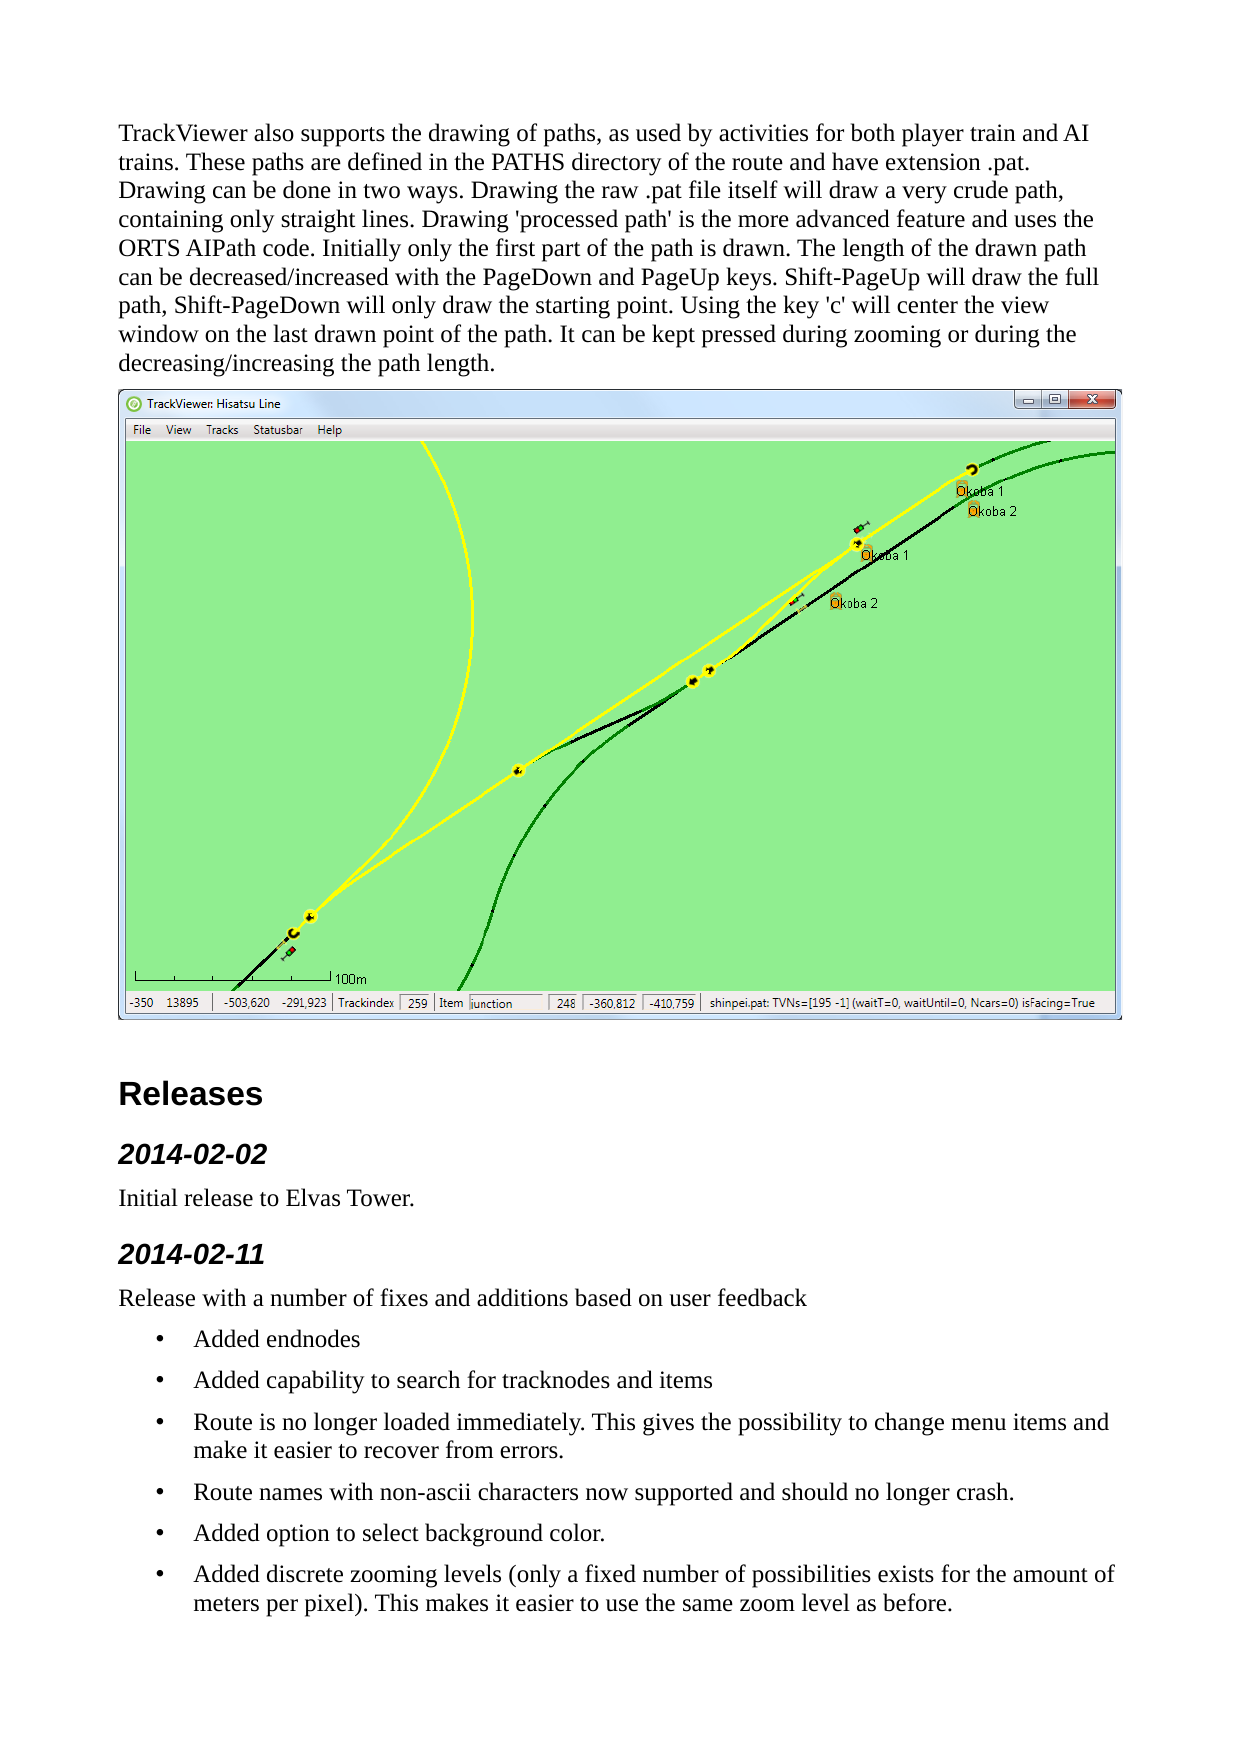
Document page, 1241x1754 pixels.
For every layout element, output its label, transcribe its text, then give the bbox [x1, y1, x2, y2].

list Route is no longer loaded immediately. This gives the possibility to change menu items and make it easier to recover from errors. [156, 1407, 1122, 1464]
subtitle 2014-02-02 [118, 1137, 1122, 1171]
text Release with a number of fixes and additions based on user feedback [118, 1283, 1122, 1312]
picture [118, 389, 1123, 1020]
list Added endnodes [156, 1324, 1122, 1353]
text Initial release to Elvas Tower. [118, 1183, 1122, 1212]
subtitle 2014-02-11 [118, 1237, 1122, 1271]
text TrackViewer also supports the drawing of paths, as used by activities for both player train and AI trains. These paths are defined in the PATHS directory of the route and have extension .pat. Drawing can be done in two ways. Drawing the raw .pat file itself will draw a very crude path, containing only straight lines. Drawing 'processed path' is the more advanced feature and uses the ORTS AIPath code. Initially only the first part of the path is drawn. The length of the drawn path can be decreased/increased with the PageDown and PageUp keys. Shift-PageUp will draw the full path, Shift-PageDown will only draw the starting point. Using the key 'c' will center the view window on the last drawn point of the path. It can be kept pressed during zooming or during the decreasing/increasing the path length. [118, 118, 1122, 377]
list Added capability to search for tracknodes and items [156, 1366, 1122, 1394]
list Route names with non-ascii characters now supported and should no longer crash. [156, 1477, 1122, 1506]
list Added option to select background color. [156, 1518, 1122, 1547]
list Added discrete zooming levels (only a fixed number of possibilities exists for the amount of meters per pixel). This makes it easier to use the same zoom level as before. [156, 1559, 1122, 1617]
subtitle Releases [118, 1073, 1122, 1112]
